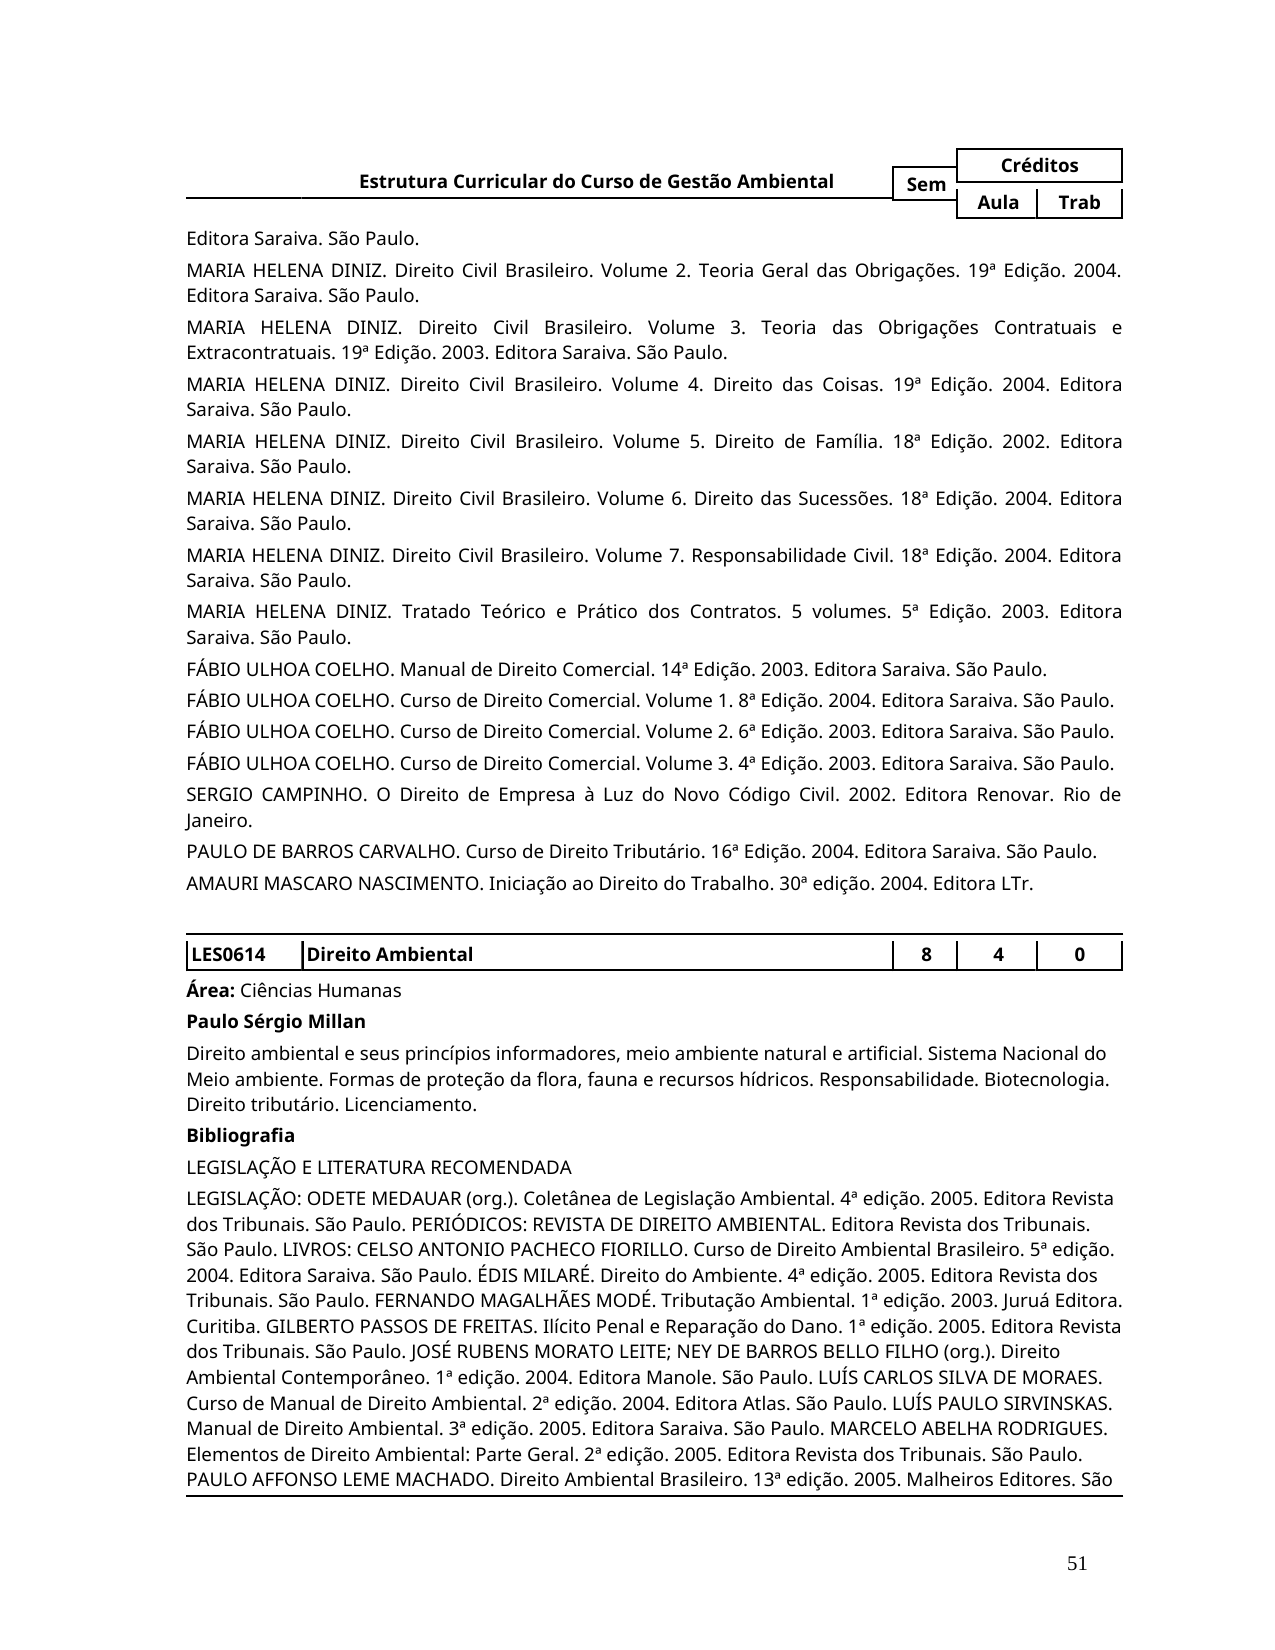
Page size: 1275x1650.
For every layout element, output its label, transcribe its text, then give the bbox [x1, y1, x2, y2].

table_cell 8 [894, 941, 956, 969]
table_header Créditos [958, 150, 1121, 181]
table_cell [956, 219, 1036, 226]
table_cell [186, 971, 301, 977]
table_cell Área: Ciências Humanas Paulo Sérgio Millan Direito ambiental e seus princípios informadores, meio ambiente natural e artificial. Sistema Nacional do Meio ambiente. Formas de proteção da flora, fauna e recursos hídricos. Responsabilidade. Biotecnologia. Direito tributário. Licenciamento. Bibliografia LEGISLAÇÃO E LITERATURA RECOMENDADA LEGISLAÇÃO: ODETE MEDAUAR (org.). Coletânea de Legislação Ambiental. 4ª edição. 2005. Editora Revista dos Tribunais. São Paulo. PERIÓDICOS: REVISTA DE DIREITO AMBIENTAL. Editora Revista dos Tribunais. São Paulo. LIVROS: CELSO ANTONIO PACHECO FIORILLO. Curso de Direito Ambiental Brasileiro. 5ª edição. 2004. Editora Saraiva. São Paulo. ÉDIS MILARÉ. Direito do Ambiente. 4ª edição. 2005. Editora Revista dos Tribunais. São Paulo. FERNANDO MAGALHÃES MODÉ. Tributação Ambiental. 1ª edição. 2003. Juruá Editora. Curitiba. GILBERTO PASSOS DE FREITAS. Ilícito Penal e Reparação do Dano. 1ª edição. 2005. Editora Revista dos Tribunais. São Paulo. JOSÉ RUBENS MORATO LEITE; NEY DE BARROS BELLO FILHO (org.). Direito Ambiental Contemporâneo. 1ª edição. 2004. Editora Manole. São Paulo. LUÍS CARLOS SILVA DE MORAES. Curso de Manual de Direito Ambiental. 2ª edição. 2004. Editora Atlas. São Paulo. LUÍS PAULO SIRVINSKAS. Manual de Direito Ambiental. 3ª edição. 2005. Editora Saraiva. São Paulo. MARCELO ABELHA RODRIGUES. Elementos de Direito Ambiental: Parte Geral. 2ª edição. 2005. Editora Revista dos Tribunais. São Paulo. PAULO AFFONSO LEME MACHADO. Direito Ambiental Brasileiro. 13ª edição. 2005. Malheiros Editores. São [186, 978, 1123, 1495]
table_cell Direito Ambiental [304, 941, 892, 969]
table_cell Aula [958, 189, 1036, 217]
table_header Sem [894, 168, 956, 199]
table_cell LES0614 [188, 941, 301, 969]
table_cell 0 [1038, 941, 1121, 969]
table_cell [892, 971, 956, 977]
table_header [186, 199, 301, 226]
table_header [892, 201, 956, 226]
table_cell 4 [958, 941, 1036, 969]
table_header [956, 183, 1123, 189]
table_header Estrutura Curricular do Curso de Gestão Ambiental [301, 148, 892, 197]
table_cell [956, 971, 1036, 977]
table_cell Editora Saraiva. São Paulo. MARIA HELENA DINIZ. Direito Civil Brasileiro. Volume 2. Teoria Geral das Obrigações. 19ª Edição. 2004. Editora Saraiva. São Paulo. MARIA HELENA DINIZ. Direito Civil Brasileiro. Volume 3. Teoria das Obrigações Contratuais e Extracontratuais. 19ª Edição. 2003. Editora Saraiva. São Paulo. MARIA HELENA DINIZ. Direito Civil Brasileiro. Volume 4. Direito das Coisas. 19ª Edição. 2004. Editora Saraiva. São Paulo. MARIA HELENA DINIZ. Direito Civil Brasileiro. Volume 5. Direito de Família. 18ª Edição. 2002. Editora Saraiva. São Paulo. MARIA HELENA DINIZ. Direito Civil Brasileiro. Volume 6. Direito das Sucessões. 18ª Edição. 2004. Editora Saraiva. São Paulo. MARIA HELENA DINIZ. Direito Civil Brasileiro. Volume 7. Responsabilidade Civil. 18ª Edição. 2004. Editora Saraiva. São Paulo. MARIA HELENA DINIZ. Tratado Teórico e Prático dos Contratos. 5 volumes. 5ª Edição. 2003. Editora Saraiva. São Paulo. FÁBIO ULHOA COELHO. Manual de Direito Comercial. 14ª Edição. 2003. Editora Saraiva. São Paulo. FÁBIO ULHOA COELHO. Curso de Direito Comercial. Volume 1. 8ª Edição. 2004. Editora Saraiva. São Paulo. FÁBIO ULHOA COELHO. Curso de Direito Comercial. Volume 2. 6ª Edição. 2003. Editora Saraiva. São Paulo. FÁBIO ULHOA COELHO. Curso de Direito Comercial. Volume 3. 4ª Edição. 2003. Editora Saraiva. São Paulo. SERGIO CAMPINHO. O Direito de Empresa à Luz do Novo Código Civil. 2002. Editora Renovar. Rio de Janeiro. PAULO DE BARROS CARVALHO. Curso de Direito Tributário. 16ª Edição. 2004. Editora Saraiva. São Paulo. AMAURI MASCARO NASCIMENTO. Iniciação ao Direito do Trabalho. 30ª edição. 2004. Editora LTr. [186, 226, 1123, 933]
table_header [892, 148, 956, 166]
table_cell Trab [1038, 189, 1121, 217]
table_cell [1036, 219, 1123, 226]
table_header [186, 148, 301, 197]
table_cell [301, 971, 892, 977]
table_header [301, 199, 892, 226]
table_cell [1036, 971, 1123, 977]
